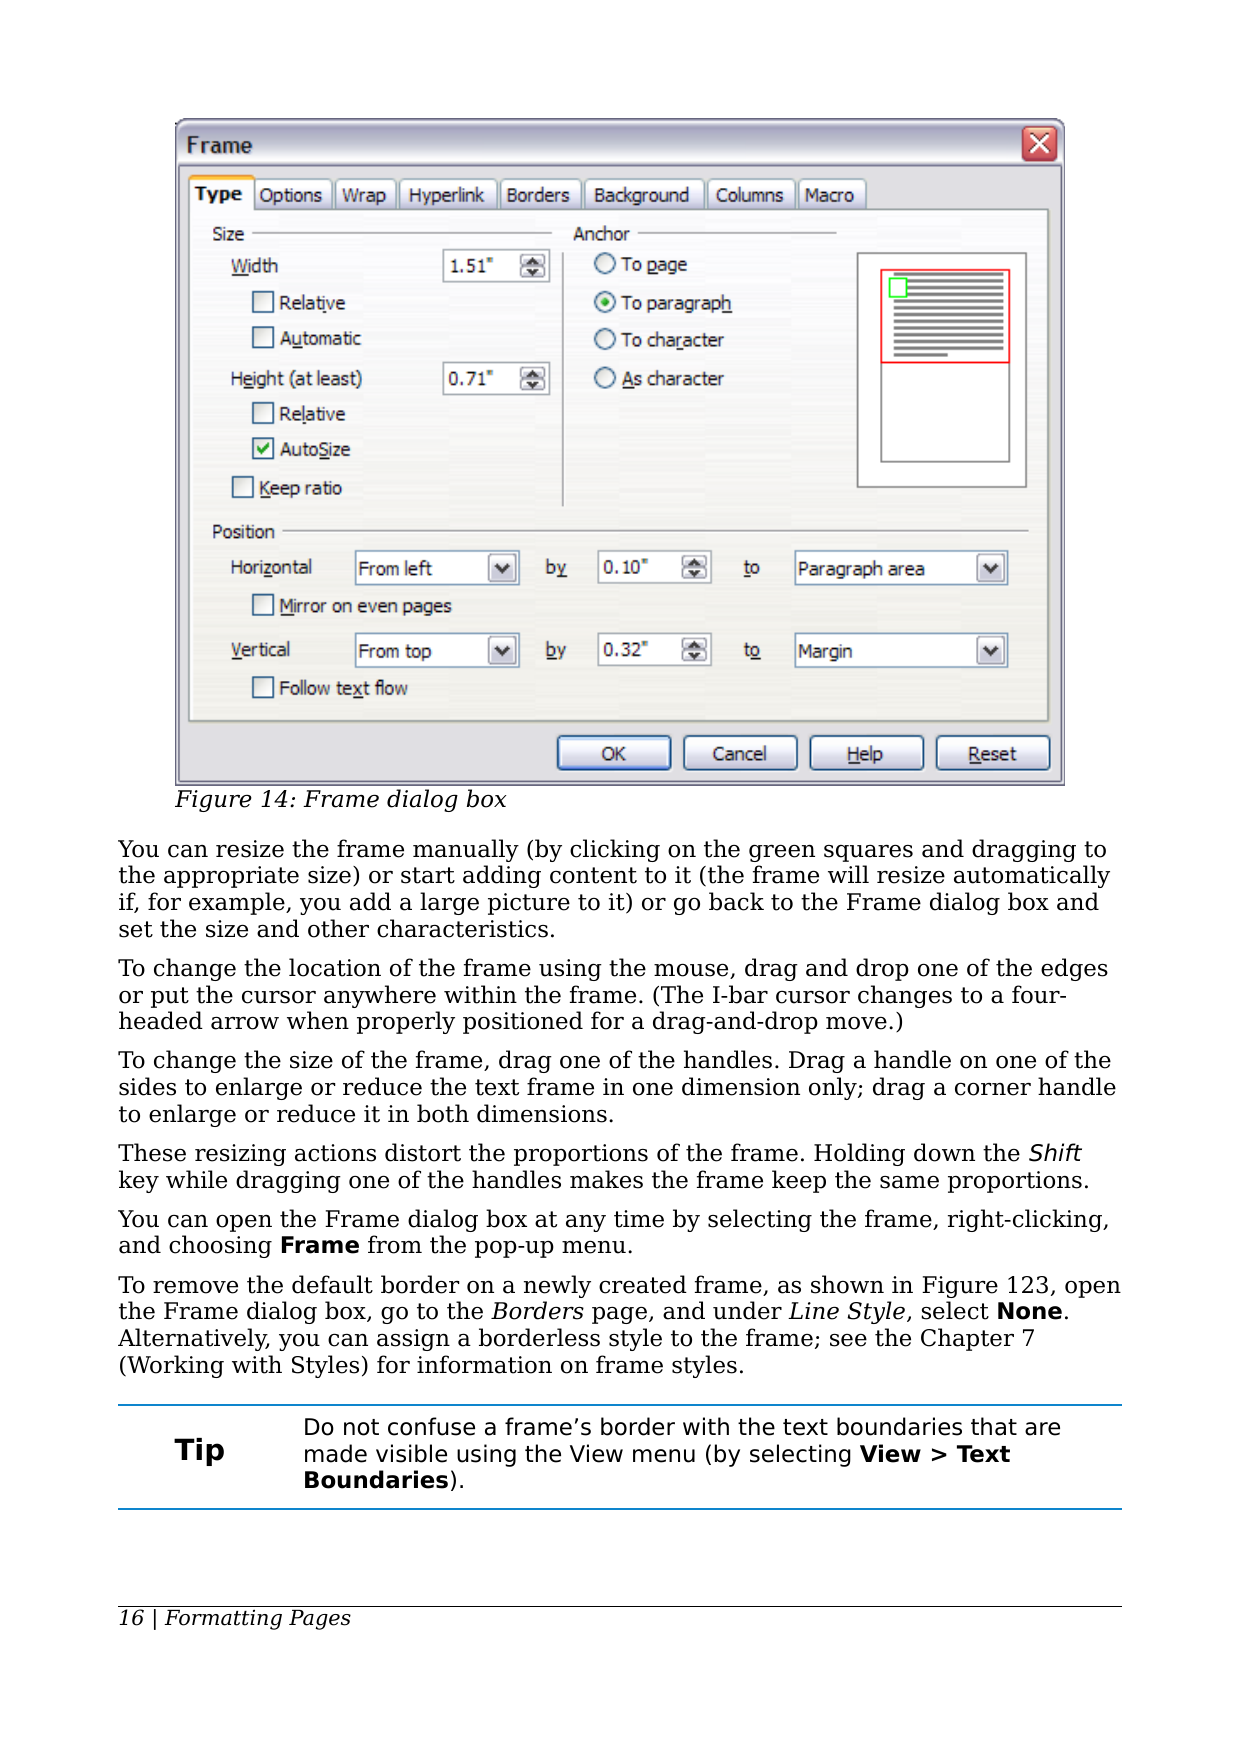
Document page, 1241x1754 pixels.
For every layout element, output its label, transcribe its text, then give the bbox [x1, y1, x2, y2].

table_header Tip [118, 1406, 281, 1507]
table_header Do not confuse a frame’s border with the text boundaries that are made visible using the View menu (by selecting View > Text Boundaries). [281, 1406, 1122, 1507]
text These resizing actions distort the proportions of the frame. Holding down the Shift key while dragging one of the handles makes the frame keep the same proportions. [118, 1140, 1122, 1193]
text To change the size of the frame, drag one of the handles. Drag a handle on one of the sides to enlarge or reduce the text frame in one dimension only; drag a corner handle to enlarge or reduce it in both dimensions. [118, 1048, 1122, 1128]
text You can resize the frame manually (by clicking on the green squares and dragging to the appropriate size) or start adding content to it (the frame will resize automatically if, for example, you add a large picture to it) or go back to the Frame dialog box and set the size and other characteristics. [118, 836, 1122, 943]
picture [175, 118, 1065, 786]
text To remove the default border on a newly created frame, as shown in Figure 123, open the Frame dialog box, go to the Borders page, and under Line Style, select None. Alternatively, you can assign a borderless style to the frame; see the Chapter 7 (Working with Styles) for information on frame styles. [118, 1272, 1122, 1378]
text You can open the Frame dialog box at any time by selecting the frame, right-clicking, and choosing Frame from the pop-up menu. [118, 1206, 1122, 1259]
text Figure 14: Frame dialog box [175, 786, 1065, 813]
text To change the location of the frame using the mouse, drag and drop one of the edges or put the cursor anywhere within the frame. (The I-bar cursor changes to a four-headed arrow when properly positioned for a drag-and-drop move.) [118, 955, 1122, 1035]
